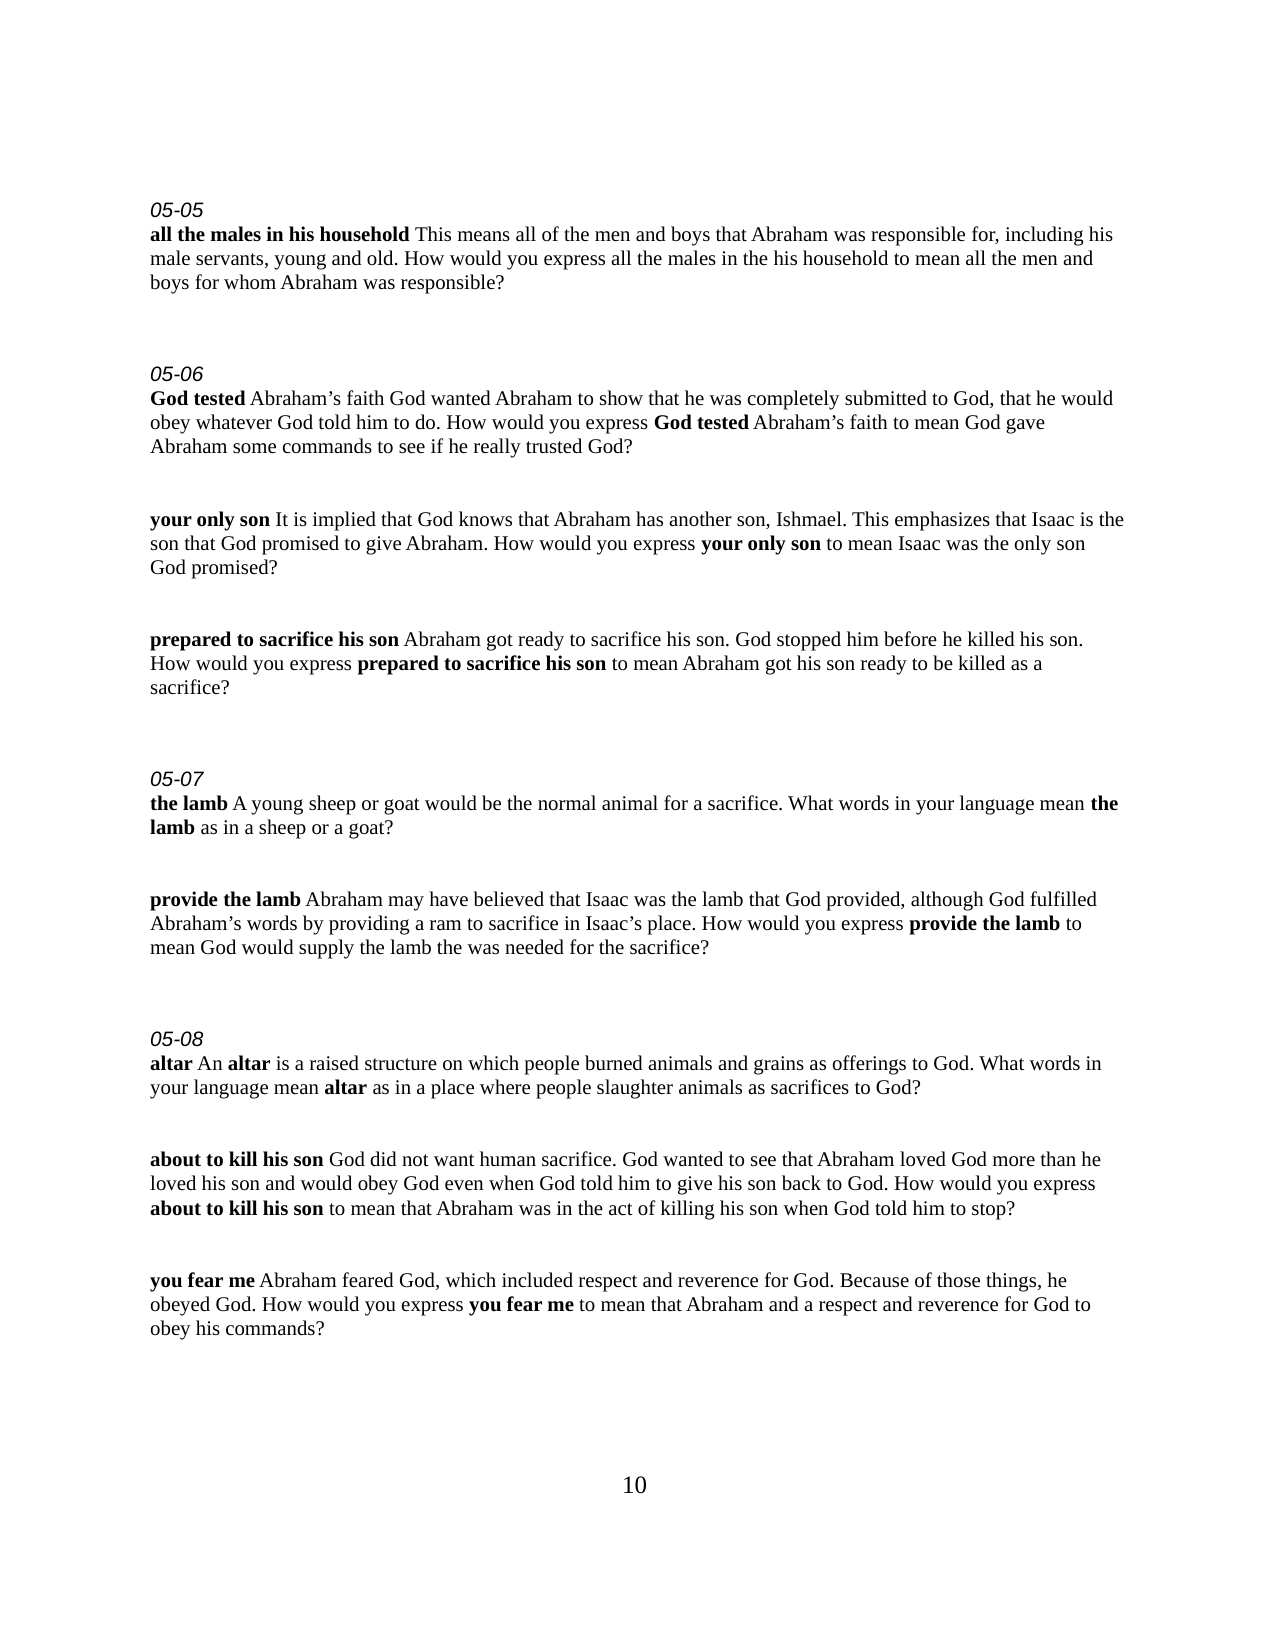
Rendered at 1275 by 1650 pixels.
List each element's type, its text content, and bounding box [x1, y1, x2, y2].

subtitle 05-06 [150, 362, 1125, 386]
text altar An altar is a raised structure on which people burned animals and grains as offerings to God. What words in your language mean altar as in a place where people slaughter animals as sacrifices to God? [150, 1051, 1125, 1099]
text your only son It is implied that God knows that Abraham has another son, Ishmael. This emphasizes that Isaac is the son that God promised to give Abraham. How would you express your only son to mean Isaac was the only son God promised? [150, 506, 1125, 579]
text the lamb A young sheep or goat would be the normal animal for a sacrifice. What words in your language mean the lamb as in a sheep or a goat? [150, 791, 1125, 839]
subtitle 05-07 [150, 767, 1125, 791]
text about to kill his son God did not want human sacrifice. God wanted to see that Abraham loved God more than he loved his son and would obey God even when God told him to give his son back to God. How would you express about to kill his son to mean that Abraham was in the act of killing his son when God told him to stop? [150, 1147, 1125, 1219]
text all the males in his household This means all of the men and boys that Abraham was responsible for, including his male servants, young and old. How would you express all the males in the his household to mean all the men and boys for whom Abraham was responsible? [150, 222, 1125, 294]
subtitle 05-08 [150, 1027, 1125, 1051]
text God tested Abraham’s faith God wanted Abraham to show that he was completely submitted to God, that he would obey whatever God told him to do. How would you express God tested Abraham’s faith to mean God gave Abraham some commands to see if he really trusted God? [150, 386, 1125, 458]
text prepared to sacrifice his son Abraham got ready to sacrifice his son. God stopped him before he killed his son. How would you express prepared to sacrifice his son to mean Abraham got his son ready to be killed as a sacrifice? [150, 627, 1125, 699]
subtitle 05-05 [150, 198, 1125, 222]
text you fear me Abraham feared God, which included respect and reverence for God. Because of those things, he obeyed God. How would you express you fear me to mean that Abraham and a respect and reverence for God to obey his commands? [150, 1268, 1125, 1340]
text provide the lamb Abraham may have believed that Isaac was the lamb that God provided, although God fulfilled Abraham’s words by providing a ram to sacrifice in Isaac’s place. How would you express provide the lamb to mean God would supply the lamb the was needed for the sacrifice? [150, 887, 1125, 959]
